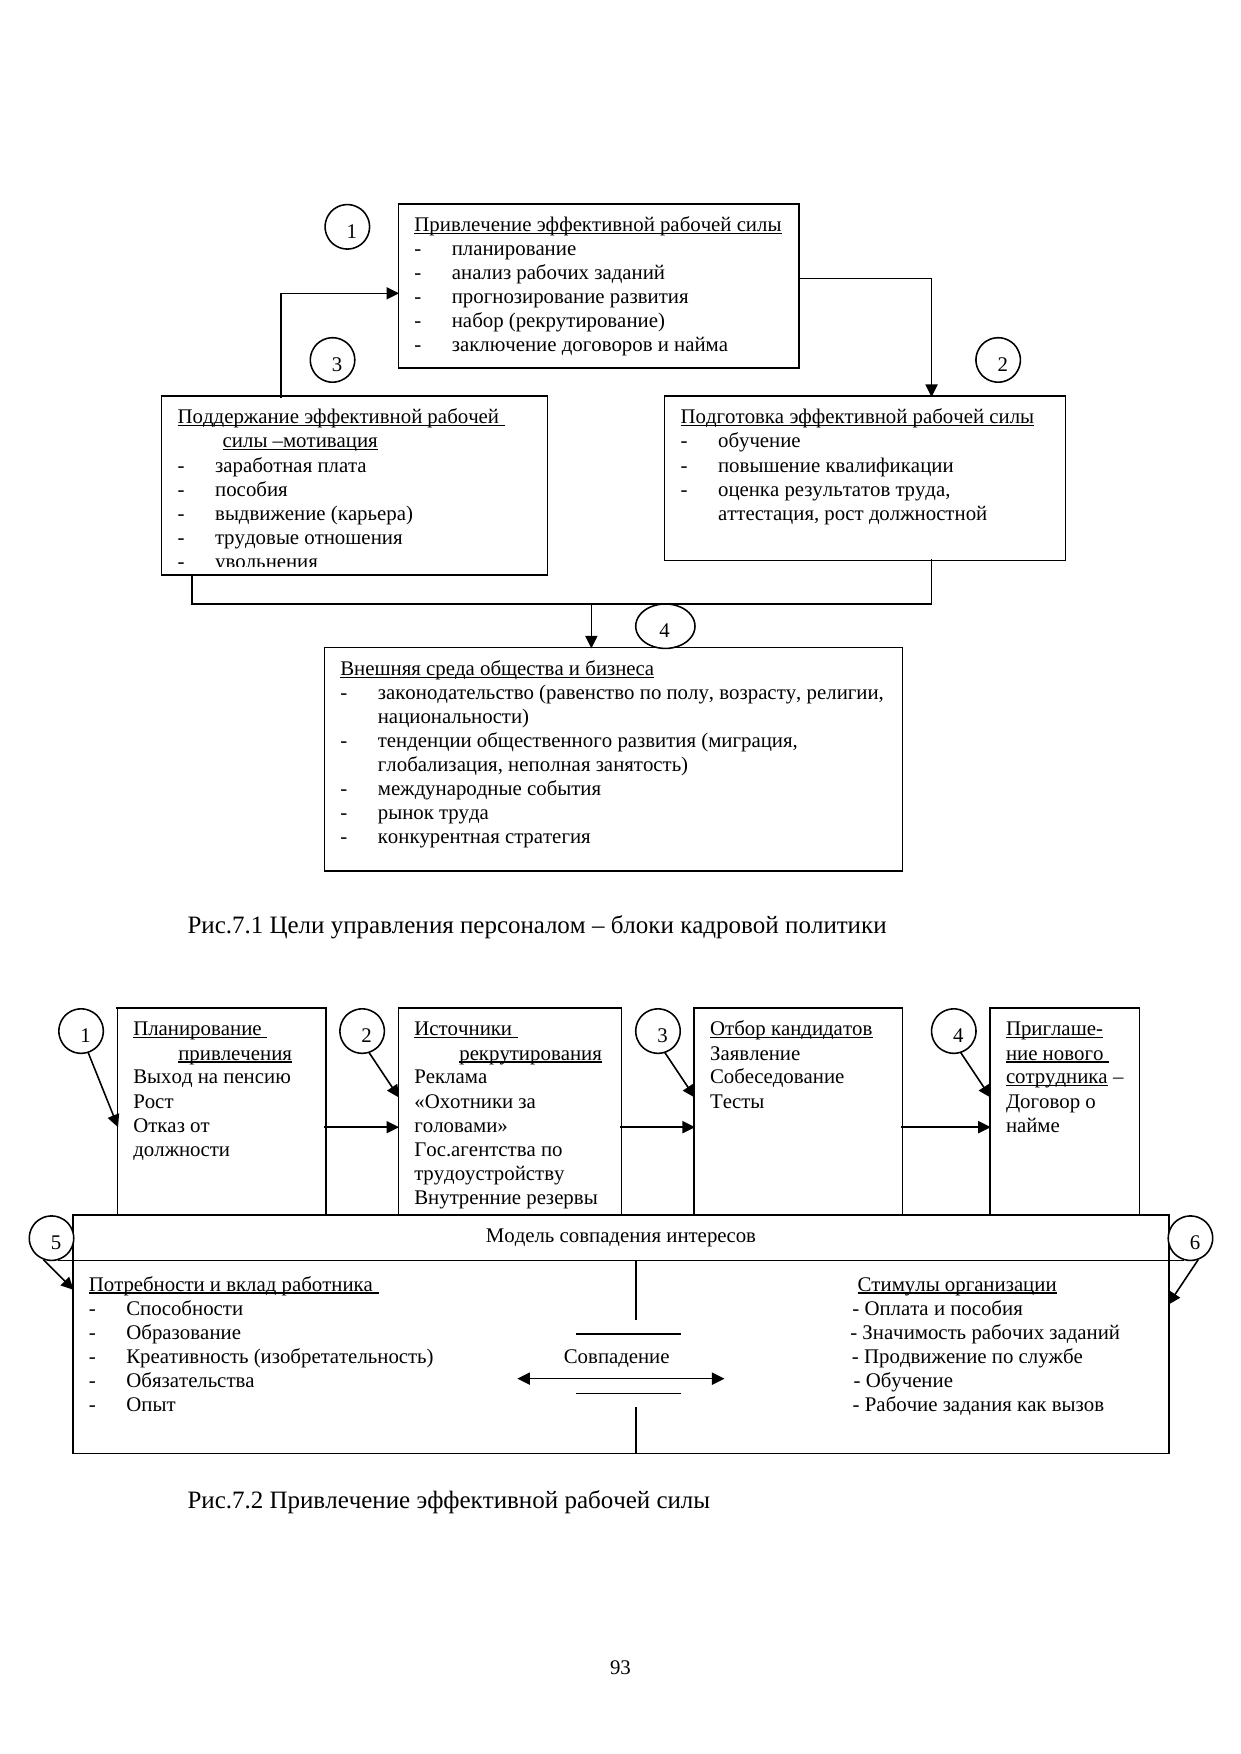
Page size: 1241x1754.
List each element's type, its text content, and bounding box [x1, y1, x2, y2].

subtitle Планирование привлечения [133, 1016, 310, 1064]
list набор (рекрутирование) [414, 308, 783, 332]
subtitle Источники рекрутирования [414, 1016, 606, 1064]
list пособия [177, 477, 532, 501]
text Отказ от должности [133, 1113, 310, 1161]
list заключение договоров и найма [414, 332, 783, 356]
list выдвижение (карьера) [177, 501, 532, 525]
list повышение квалификации [680, 452, 1050, 477]
text Гос.агентства по трудоустройству [414, 1137, 606, 1185]
list - Оплата и пособия [637, 1296, 1153, 1320]
subtitle Подготовка эффективной рабочей силы [680, 404, 1050, 428]
list планирование [414, 236, 783, 260]
subtitle Отбор кандидатов [710, 1016, 887, 1040]
subtitle Внешняя среда общества и бизнеса [340, 656, 887, 680]
list международные события [340, 776, 887, 800]
list анализ рабочих заданий [414, 260, 783, 284]
text Реклама [414, 1064, 606, 1088]
list заработная плата [177, 452, 532, 477]
text Рис.7.1 Цели управления персоналом – блоки кадровой политики [187, 910, 1053, 939]
list рынок труда [340, 800, 887, 824]
text Тесты [710, 1088, 887, 1113]
list Опыт - Рабочие задания как вызов [89, 1392, 1153, 1416]
text Стимулы организации [637, 1272, 1153, 1296]
list Креативность (изобретательность) Совпадение - Продвижение по службе [89, 1344, 1153, 1368]
text Модель совпадения интересов [89, 1223, 1153, 1247]
list законодательство (равенство по полу, возрасту, религии, национальности) [340, 680, 887, 728]
list тенденции общественного развития (миграция, глобализация, неполная занятость) [340, 728, 887, 776]
text Потребности и вклад работника [89, 1272, 635, 1296]
text «Охотники за головами» [414, 1088, 606, 1137]
list обучение [680, 428, 1050, 452]
text Рис.7.2 Привлечение эффективной рабочей силы [187, 1485, 1053, 1514]
text Внутренние резервы [414, 1185, 606, 1208]
text Собеседование [710, 1064, 887, 1088]
subtitle Привлечение эффективной рабочей силы [414, 212, 783, 236]
text Рост [133, 1088, 310, 1113]
list Способности [89, 1296, 635, 1320]
list оценка результатов труда, аттестация, рост должностной [680, 477, 1050, 525]
list Образование - Значимость рабочих заданий [89, 1320, 1153, 1344]
text Выход на пенсию [133, 1064, 310, 1088]
list Обязательства - Обучение [89, 1368, 1153, 1392]
list конкурентная стратегия [340, 824, 887, 848]
text Приглаше-ние нового сотрудника – Договор о найме [1006, 1016, 1124, 1137]
list трудовые отношения [177, 525, 532, 549]
list увольнения [177, 549, 532, 567]
subtitle Поддержание эффективной рабочей силы –мотивация [177, 404, 532, 452]
text Заявление [710, 1040, 887, 1064]
list прогнозирование развития [414, 284, 783, 308]
